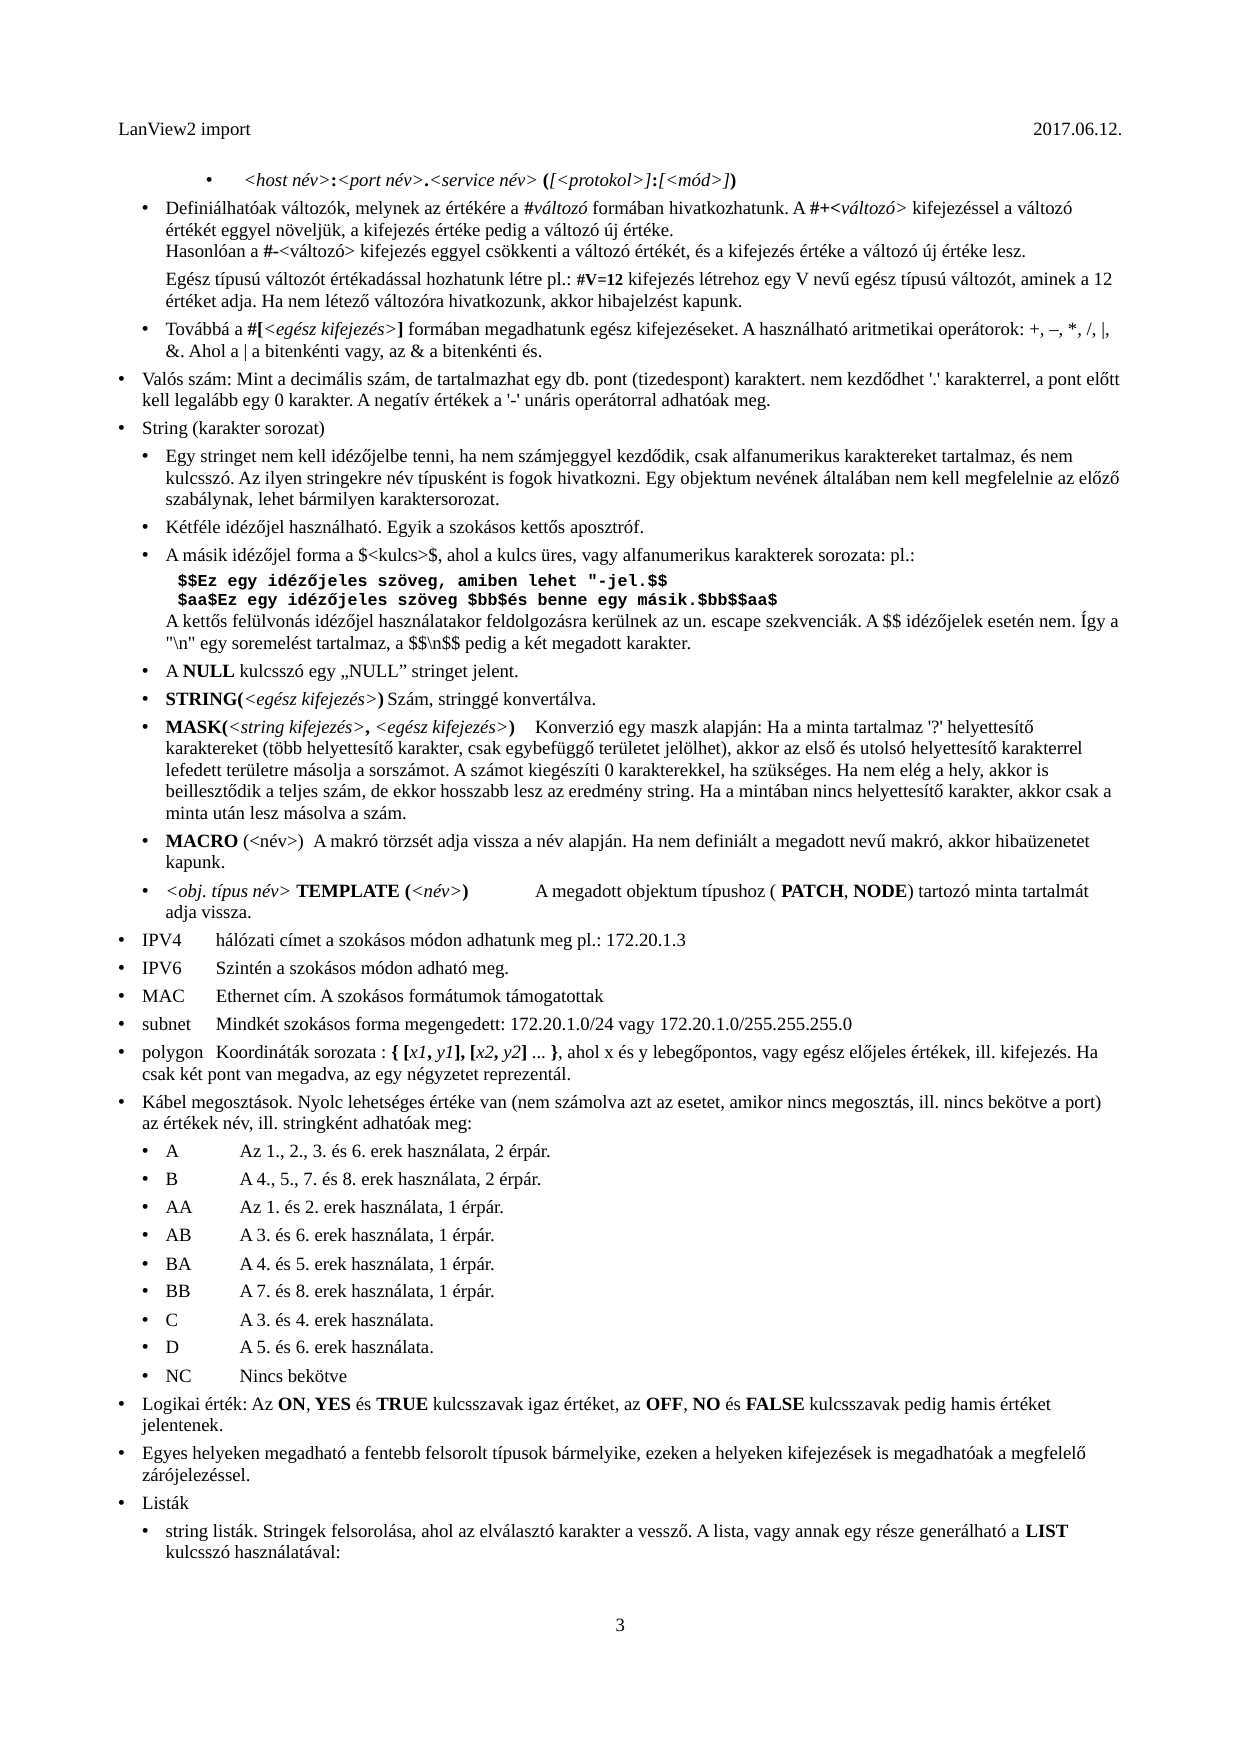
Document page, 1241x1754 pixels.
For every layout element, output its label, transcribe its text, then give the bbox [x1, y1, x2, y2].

list string listák. Stringek felsorolása, ahol az elválasztó karakter a vessző. A lista, vagy annak egy része generálható a LIST kulcsszó használatával: [142, 1520, 1122, 1563]
list A Az 1., 2., 3. és 6. erek használata, 2 érpár. [142, 1140, 1122, 1162]
list polygon Koordináták sorozata : { [x1, y1], [x2, y2] ... }, ahol x és y lebegőpontos, vagy egész előjeles értékek, ill. kifejezés. Ha csak két pont van megadva, az egy négyzetet reprezentál. [118, 1041, 1122, 1084]
list AA Az 1. és 2. erek használata, 1 érpár. [142, 1196, 1122, 1218]
list MASK(<string kifejezés>, <egész kifejezés>) Konverzió egy maszk alapján: Ha a minta tartalmaz '?' helyettesítő karaktereket (több helyettesítő karakter, csak egybefüggő területet jelölhet), akkor az első és utolsó helyettesítő karakterrel lefedett területre másolja a sorszámot. A számot kiegészíti 0 karakterekkel, ha szükséges. Ha nem elég a hely, akkor is beillesztődik a teljes szám, de ekkor hosszabb lesz az eredmény string. Ha a mintában nincs helyettesítő karakter, akkor csak a minta után lesz másolva a szám. [142, 716, 1122, 823]
list IPV4 hálózati címet a szokásos módon adhatunk meg pl.: 172.20.1.3 [118, 929, 1122, 951]
list A kettős felülvonás idézőjel használatakor feldolgozásra kerülnek az un. escape szekvenciák. A $$ idézőjelek esetén nem. Így a "\n" egy soremelést tartalmaz, a $$\n$$ pedig a két megadott karakter. [142, 610, 1122, 653]
list AB A 3. és 6. erek használata, 1 érpár. [142, 1224, 1122, 1246]
list Definiálhatóak változók, melynek az értékére a #változó formában hivatkozhatunk. A #+<változó> kifejezéssel a változó értékét eggyel növeljük, a kifejezés értéke pedig a változó új értéke. Hasonlóan a #-<változó> kifejezés eggyel csökkenti a változó értékét, és a kifejezés értéke a változó új értéke lesz. [142, 197, 1122, 262]
list MACRO (<név>) A makró törzsét adja vissza a név alapján. Ha nem definiált a megadott nevű makró, akkor hibaüzenetet kapunk. [142, 830, 1122, 873]
list Kétféle idézőjel használható. Egyik a szokásos kettős aposztróf. [142, 516, 1122, 538]
list <obj. típus név> TEMPLATE (<név>) A megadott objektum típushoz ( PATCH, NODE) tartozó minta tartalmát adja vissza. [142, 879, 1122, 923]
list Egyes helyeken megadható a fentebb felsorolt típusok bármelyike, ezeken a helyeken kifejezések is megadhatóak a megfelelő zárójelezéssel. [118, 1442, 1122, 1485]
list B A 4., 5., 7. és 8. erek használata, 2 érpár. [142, 1168, 1122, 1190]
list BA A 4. és 5. erek használata, 1 érpár. [142, 1252, 1122, 1274]
list MAC Ethernet cím. A szokásos formátumok támogatottak [118, 985, 1122, 1007]
list subnet Mindkét szokásos forma megengedett: 172.20.1.0/24 vagy 172.20.1.0/255.255.255.0 [118, 1013, 1122, 1035]
list BB A 7. és 8. erek használata, 1 érpár. [142, 1280, 1122, 1302]
list String (karakter sorozat) [118, 417, 1122, 439]
list IPV6 Szintén a szokásos módon adható meg. [118, 957, 1122, 979]
list Valós szám: Mint a decimális szám, de tartalmazhat egy db. pont (tizedespont) karaktert. nem kezdődhet '.' karakterrel, a pont előtt kell legalább egy 0 karakter. A negatív értékek a '-' unáris operátorral adhatóak meg. [118, 367, 1122, 411]
list D A 5. és 6. erek használata. [142, 1336, 1122, 1358]
list NC Nincs bekötve [142, 1364, 1122, 1386]
list Kábel megosztások. Nyolc lehetséges értéke van (nem számolva azt az esetet, amikor nincs megosztás, ill. nincs bekötve a port) az értékek név, ill. stringként adhatóak meg: [118, 1091, 1122, 1134]
list Egy stringet nem kell idézőjelbe tenni, ha nem számjeggyel kezdődik, csak alfanumerikus karaktereket tartalmaz, és nem kulcsszó. Az ilyen stringekre név típusként is fogok hivatkozni. Egy objektum nevének általában nem kell megfelelnie az előző szabálynak, lehet bármilyen karaktersorozat. [142, 445, 1122, 510]
list A NULL kulcsszó egy „NULL” stringet jelent. [142, 659, 1122, 681]
text $aa$Ez egy idézőjeles szöveg $bb$és benne egy másik.$bb$$aa$ [177, 591, 1122, 610]
list Egész típusú változót értékadással hozhatunk létre pl.: #V=12 kifejezés létrehoz egy V nevű egész típusú változót, aminek a 12 értéket adja. Ha nem létező változóra hivatkozunk, akkor hibajelzést kapunk. [142, 268, 1122, 311]
list C A 3. és 4. erek használata. [142, 1308, 1122, 1330]
list A másik idézőjel forma a $<kulcs>$, ahol a kulcs üres, vagy alfanumerikus karakterek sorozata: pl.: [142, 544, 1122, 566]
list STRING(<egész kifejezés>) Szám, stringgé konvertálva. [142, 688, 1122, 709]
list Listák [118, 1492, 1122, 1513]
list <host név>:<port név>.<service név> ([<protokol>]:[<mód>]) [206, 169, 1122, 191]
list Továbbá a #[<egész kifejezés>] formában megadhatunk egész kifejezéseket. A használható aritmetikai operátorok: +, –, *, /, |, &. Ahol a | a bitenkénti vagy, az & a bitenkénti és. [142, 318, 1122, 361]
list Logikai érték: Az ON, YES és TRUE kulcsszavak igaz értéket, az OFF, NO és FALSE kulcsszavak pedig hamis értéket jelentenek. [118, 1392, 1122, 1436]
text $$Ez egy idézőjeles szöveg, amiben lehet "-jel.$$ [177, 572, 1122, 591]
